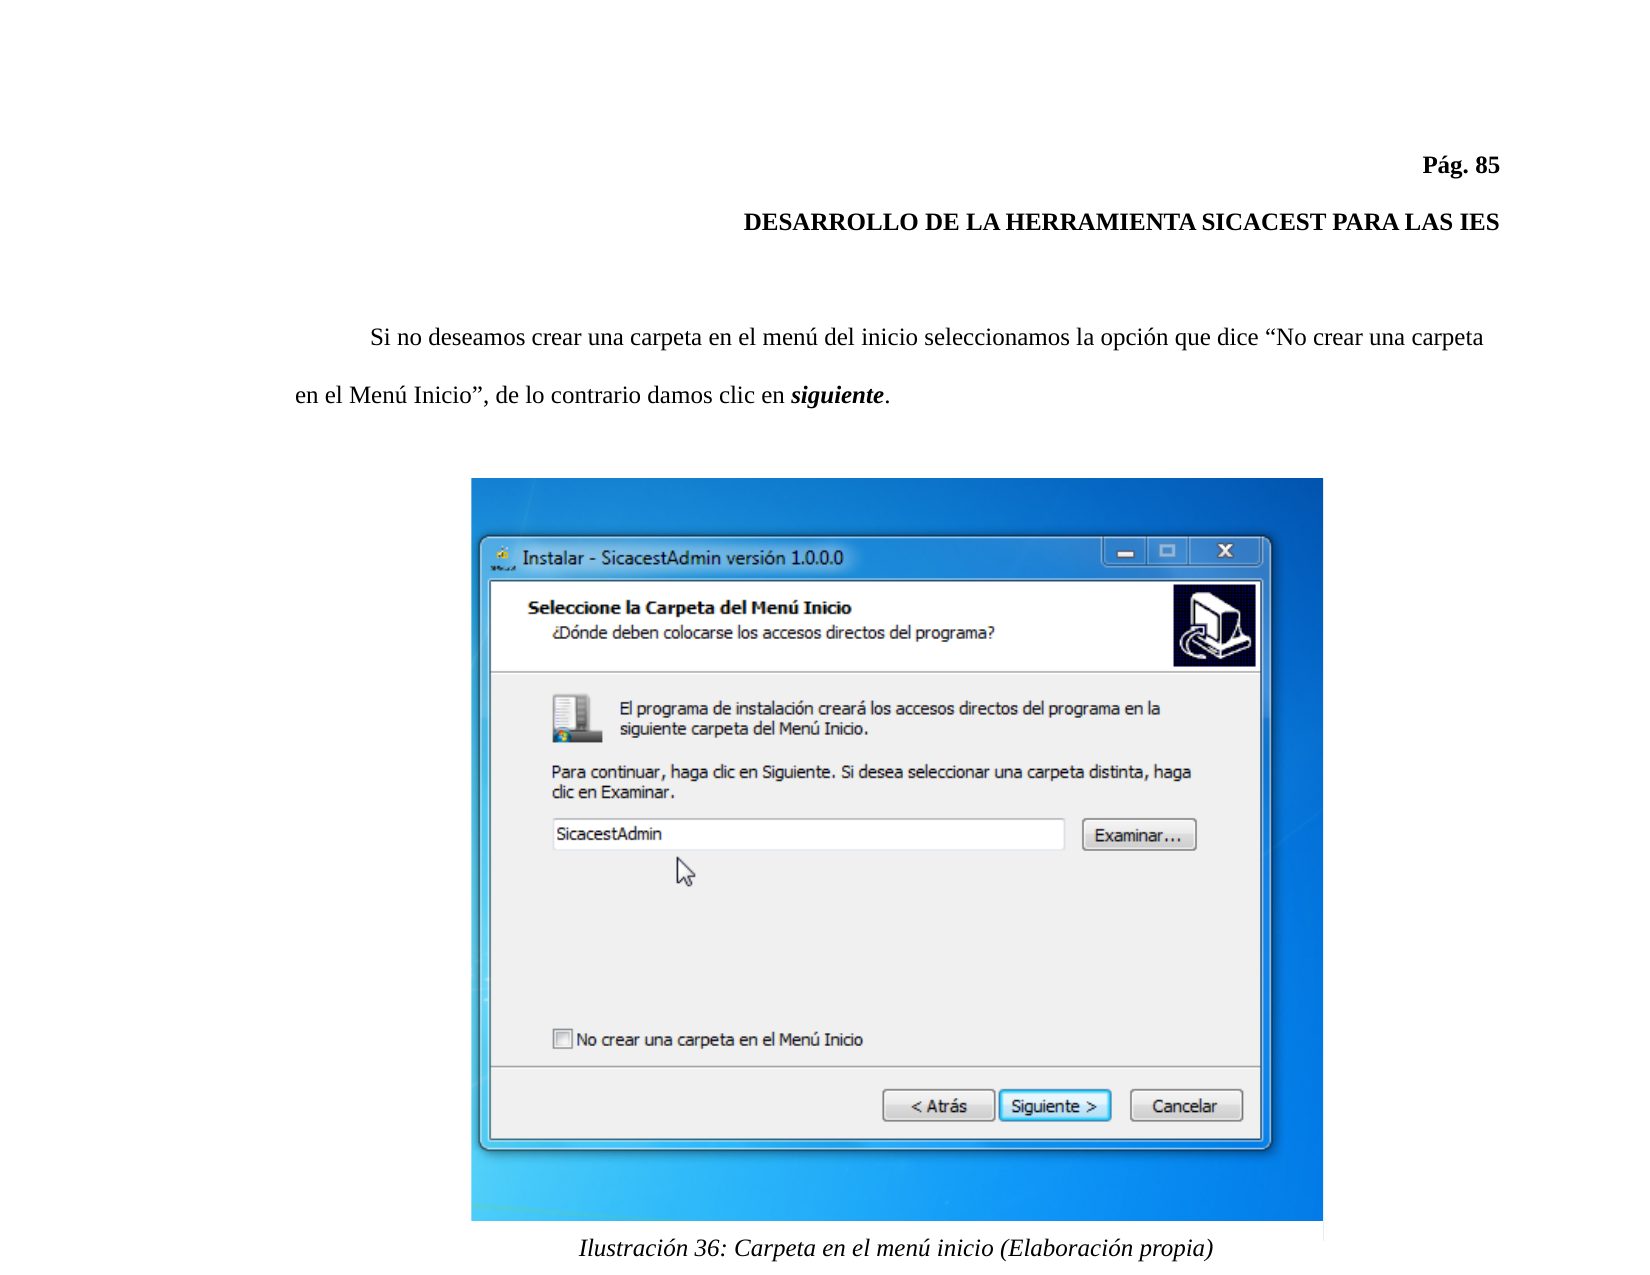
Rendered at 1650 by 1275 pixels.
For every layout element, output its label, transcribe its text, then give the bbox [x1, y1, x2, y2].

text Si no deseamos crear una carpeta en el menú del inicio seleccionamos la opción que dice “No crear una carpeta en el Menú Inicio”, de lo contrario damos clic en siguiente. [295, 322, 1500, 409]
text Ilustración 36: Carpeta en el menú inicio (Elaboración propia) [471, 1233, 1323, 1262]
picture [471, 478, 1324, 1241]
